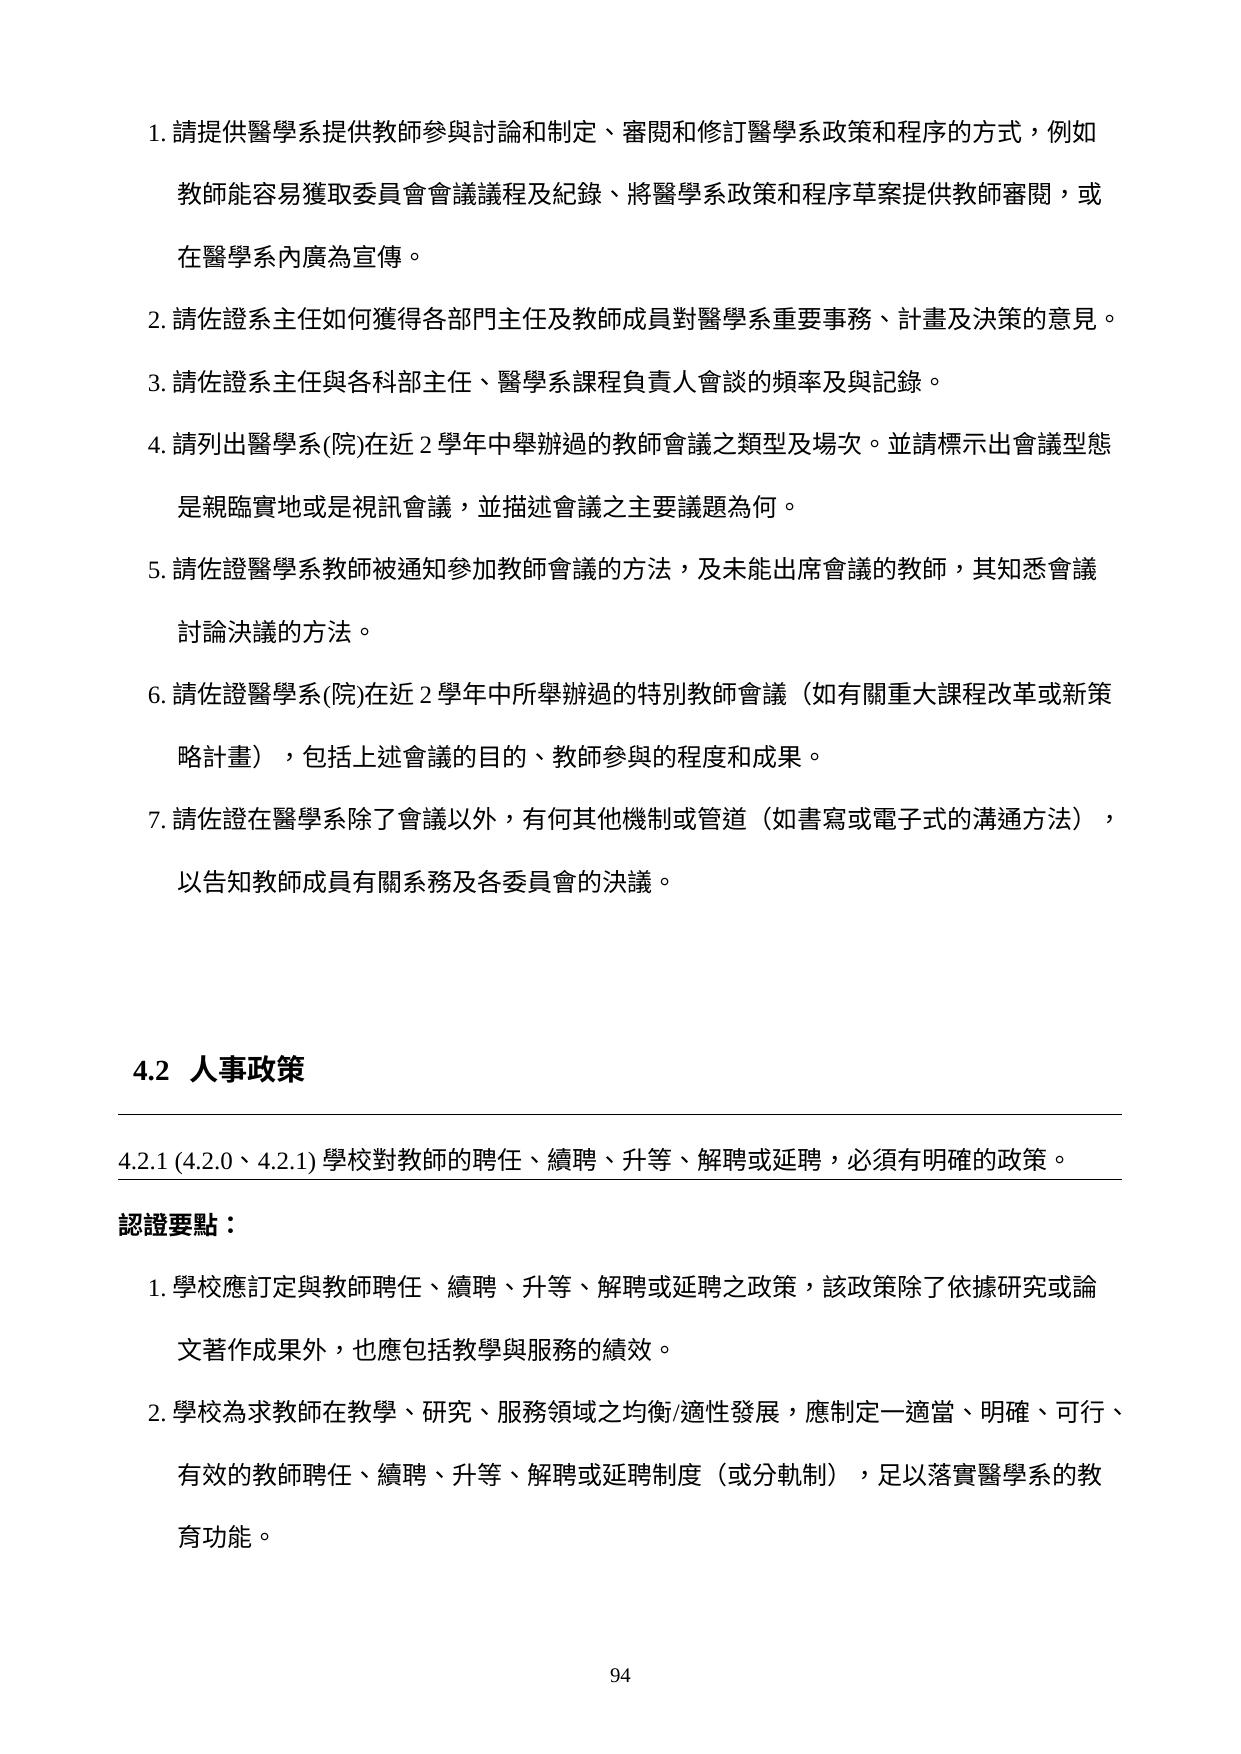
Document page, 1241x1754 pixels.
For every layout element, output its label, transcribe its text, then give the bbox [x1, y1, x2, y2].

text 4.2.1 (4.2.0、4.2.1) 學校對教師的聘任、續聘、升等、解聘或延聘，必須有明確的政策。 [118, 1115, 1122, 1179]
list 請佐證系主任與各科部主任、醫學系課程負責人會談的頻率及與記錄。 [148, 339, 1122, 401]
list 人事政策 [133, 1026, 1122, 1089]
list 學校為求教師在教學、研究、服務領域之均衡/適性發展，應制定一適當、明確、可行、有效的教師聘任、續聘、升等、解聘或延聘制度（或分軌制），足以落實醫學系的教育功能。 [148, 1369, 1122, 1557]
list 請佐證在醫學系除了會議以外，有何其他機制或管道（如書寫或電子式的溝通方法），以告知教師成員有關系務及各委員會的決議。 [148, 776, 1122, 901]
list 學校應訂定與教師聘任、續聘、升等、解聘或延聘之政策，該政策除了依據研究或論文著作成果外，也應包括教學與服務的績效。 [148, 1244, 1122, 1369]
list 請佐證系主任如何獲得各部門主任及教師成員對醫學系重要事務、計畫及決策的意見。 [148, 276, 1122, 339]
list 請佐證醫學系(院)在近2學年中所舉辦過的特別教師會議（如有關重大課程改革或新策略計畫），包括上述會議的目的、教師參與的程度和成果。 [148, 651, 1122, 776]
list 請列出醫學系(院)在近2學年中舉辦過的教師會議之類型及場次。並請標示出會議型態是親臨實地或是視訊會議，並描述會議之主要議題為何。 [148, 401, 1122, 526]
list 請佐證醫學系教師被通知參加教師會議的方法，及未能出席會議的教師，其知悉會議討論決議的方法。 [148, 526, 1122, 651]
text 認證要點： [118, 1180, 1122, 1244]
list 請提供醫學系提供教師參與討論和制定、審閱和修訂醫學系政策和程序的方式，例如教師能容易獲取委員會會議議程及紀錄、將醫學系政策和程序草案提供教師審閱，或在醫學系內廣為宣傳。 [148, 89, 1122, 276]
